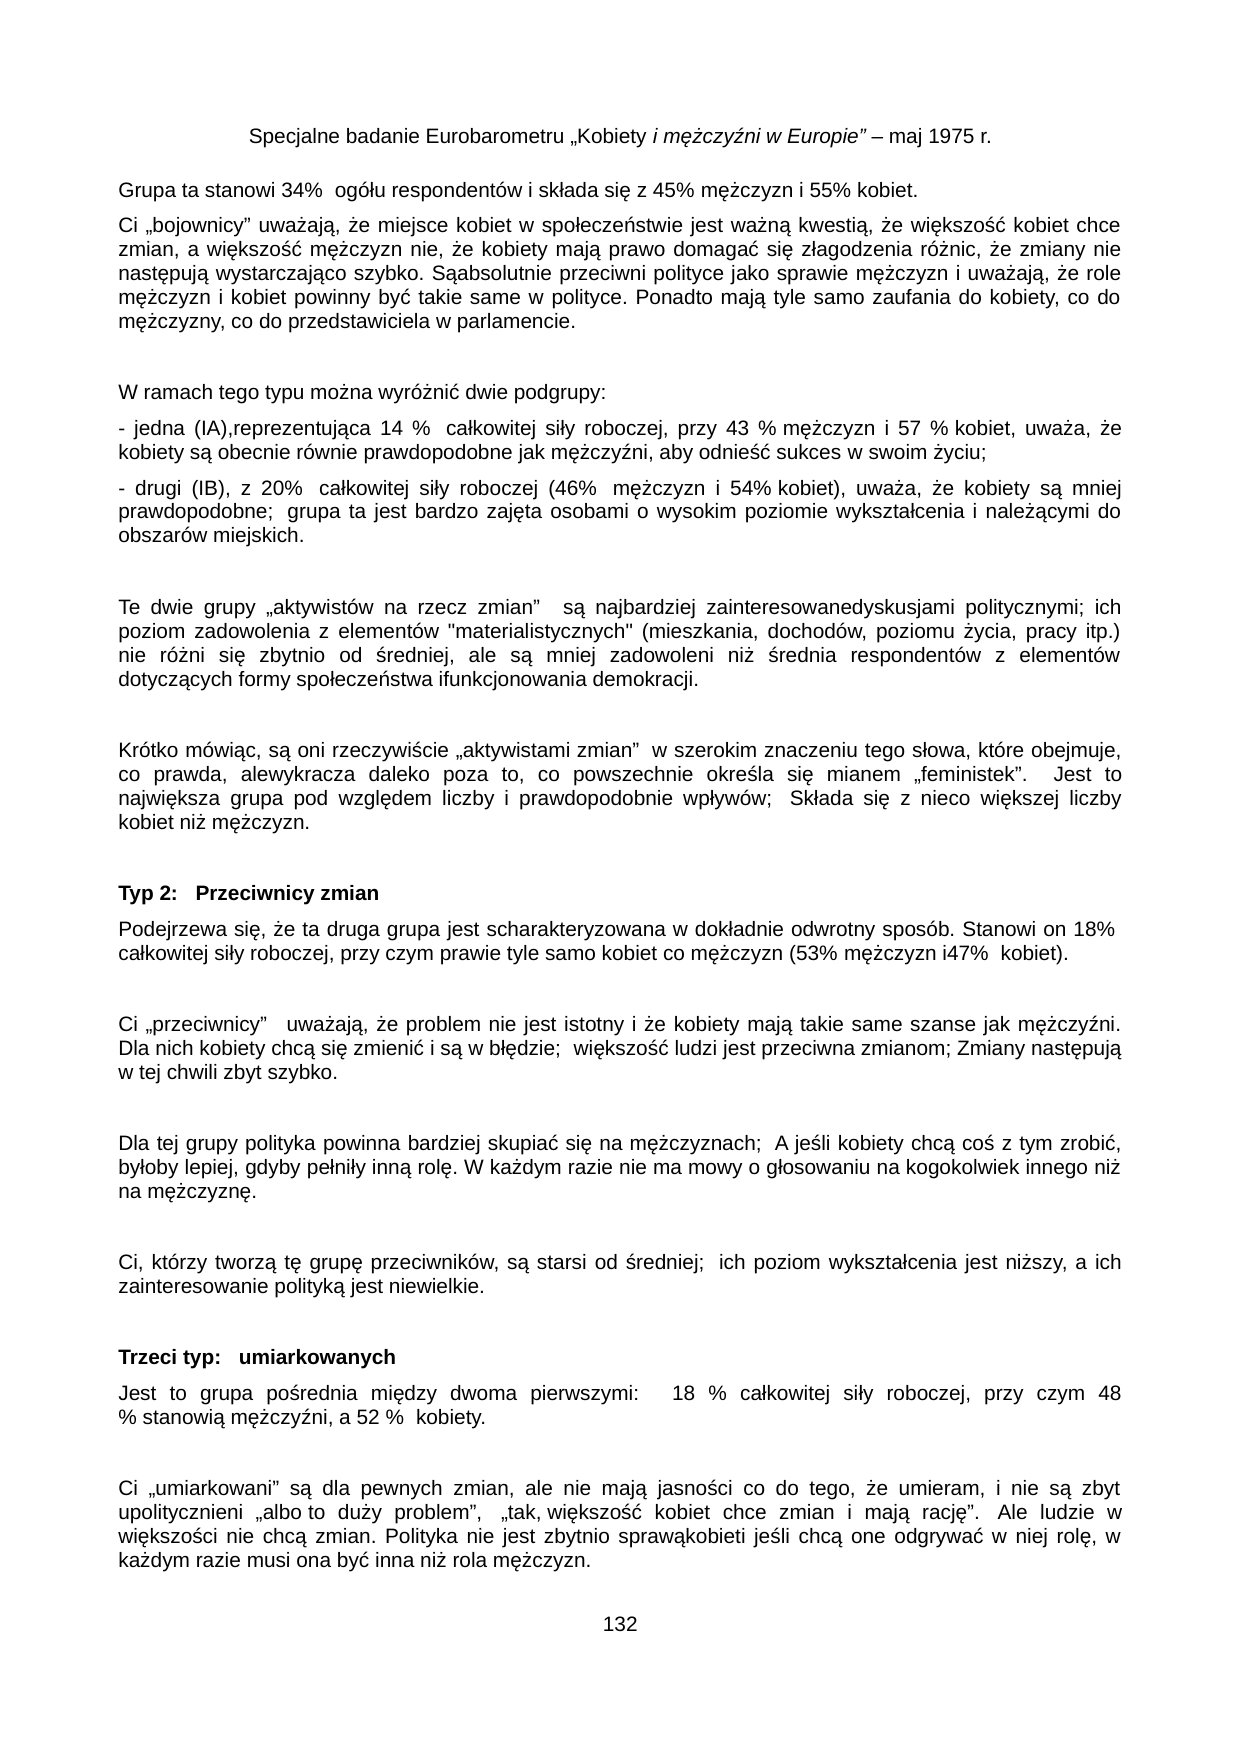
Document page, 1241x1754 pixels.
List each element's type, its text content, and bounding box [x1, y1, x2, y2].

text Grupa ta stanowi 34% ogółu respondentów i składa się z 45% mężczyzn i 55% kobiet. [118, 177, 1122, 201]
text Ci, którzy tworzą tę grupę przeciwników, są starsi od średniej; ich poziom wykształcenia jest niższy, a ich zainteresowanie polityką jest niewielkie. [118, 1250, 1122, 1298]
text Ci „przeciwnicy” uważają, że problem nie jest istotny i że kobiety mają takie same szanse jak mężczyźni. Dla nich kobiety chcą się zmienić i są w błędzie; większość ludzi jest przeciwna zmianom; Zmiany następują w tej chwili zbyt szybko. [118, 1012, 1122, 1083]
text Trzeci typ: umiarkowanych [118, 1345, 1122, 1369]
text W ramach tego typu można wyróżnić dwie podgrupy: [118, 380, 1122, 404]
text Typ 2: Przeciwnicy zmian [118, 881, 1122, 905]
text Podejrzewa się, że ta druga grupa jest scharakteryzowana w dokładnie odwrotny sposób. Stanowi on 18% całkowitej siły roboczej, przy czym prawie tyle samo kobiet co mężczyzn (53% mężczyzn i47% kobiet). [118, 916, 1122, 964]
text - jedna (IA),reprezentująca 14 % całkowitej siły roboczej, przy 43 % mężczyzn i 57 % kobiet, uważa, że kobiety są obecnie równie prawdopodobne jak mężczyźni, aby odnieść sukces w swoim życiu; [118, 416, 1122, 464]
text Te dwie grupy „aktywistów na rzecz zmian” są najbardziej zainteresowanedyskusjami politycznymi; ich poziom zadowolenia z elementów "materialistycznych" (mieszkania, dochodów, poziomu życia, pracy itp.) nie różni się zbytnio od średniej, ale są mniej zadowoleni niż średnia respondentów z elementów dotyczących formy społeczeństwa ifunkcjonowania demokracji. [118, 594, 1122, 690]
text Ci „bojownicy” uważają, że miejsce kobiet w społeczeństwie jest ważną kwestią, że większość kobiet chce zmian, a większość mężczyzn nie, że kobiety mają prawo domagać się złagodzenia różnic, że zmiany nie następują wystarczająco szybko. Sąabsolutnie przeciwni polityce jako sprawie mężczyzn i uważają, że role mężczyzn i kobiet powinny być takie same w polityce. Ponadto mają tyle samo zaufania do kobiety, co do mężczyzny, co do przedstawiciela w parlamencie. [118, 213, 1122, 333]
text - drugi (IB), z 20% całkowitej siły roboczej (46% mężczyzn i 54% kobiet), uważa, że kobiety są mniej prawdopodobne; grupa ta jest bardzo zajęta osobami o wysokim poziomie wykształcenia i należącymi do obszarów miejskich. [118, 475, 1122, 547]
text Jest to grupa pośrednia między dwoma pierwszymi: 18 % całkowitej siły roboczej, przy czym 48 % stanowią mężczyźni, a 52 % kobiety. [118, 1381, 1122, 1429]
text Ci „umiarkowani” są dla pewnych zmian, ale nie mają jasności co do tego, że umieram, i nie są zbyt upolitycznieni „albo to duży problem”, „tak, większość kobiet chce zmian i mają rację”. Ale ludzie w większości nie chcą zmian. Polityka nie jest zbytnio sprawąkobieti jeśli chcą one odgrywać w niej rolę, w każdym razie musi ona być inna niż rola mężczyzn. [118, 1476, 1122, 1572]
text Krótko mówiąc, są oni rzeczywiście „aktywistami zmian” w szerokim znaczeniu tego słowa, które obejmuje, co prawda, alewykracza daleko poza to, co powszechnie określa się mianem „feministek”. Jest to największa grupa pod względem liczby i prawdopodobnie wpływów; Składa się z nieco większej liczby kobiet niż mężczyzn. [118, 738, 1122, 833]
text Dla tej grupy polityka powinna bardziej skupiać się na mężczyznach; A jeśli kobiety chcą coś z tym zrobić, byłoby lepiej, gdyby pełniły inną rolę. W każdym razie nie ma mowy o głosowaniu na kogokolwiek innego niż na mężczyznę. [118, 1131, 1122, 1203]
